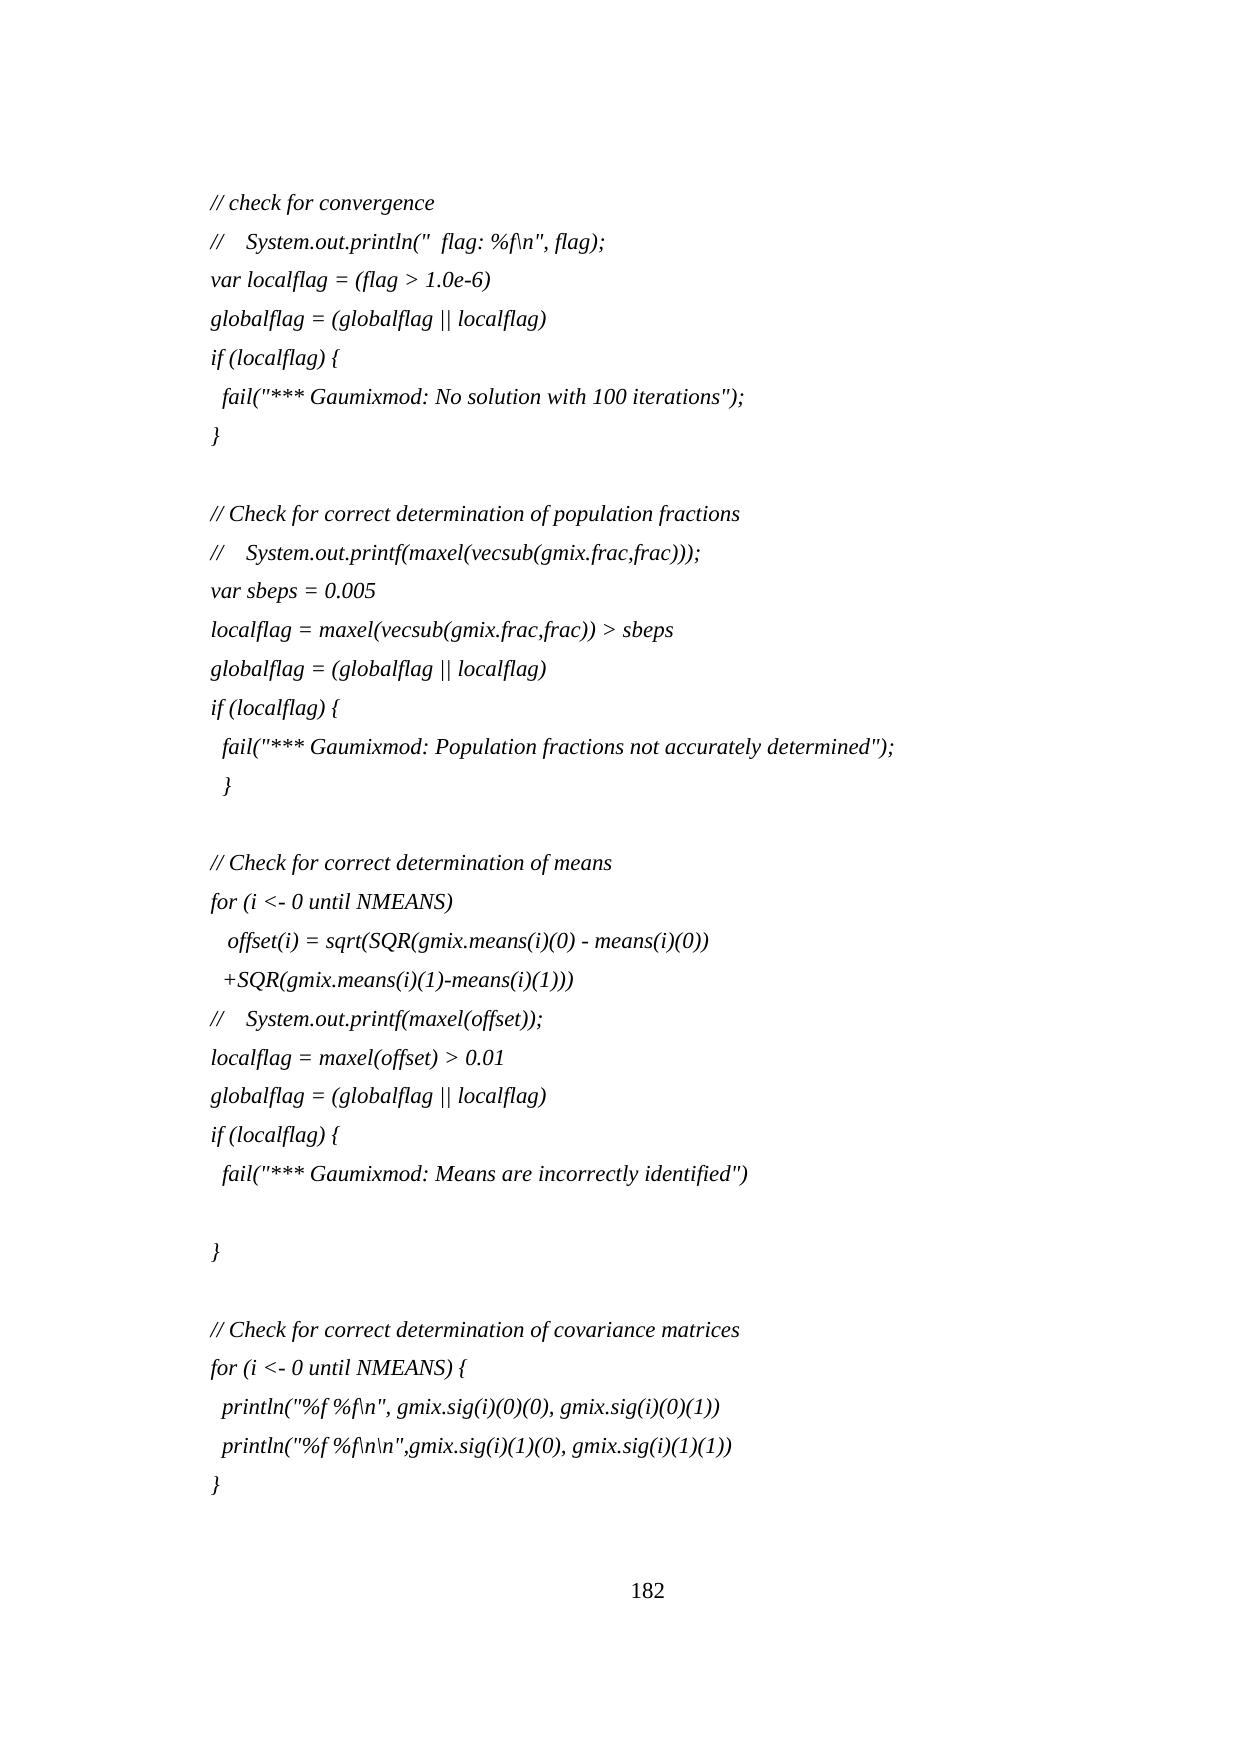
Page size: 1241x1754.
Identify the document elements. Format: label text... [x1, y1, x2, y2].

text } [187, 772, 1108, 798]
text // check for convergence [187, 189, 1108, 215]
text // Check for correct determination of means [187, 849, 1108, 876]
text localflag = maxel(offset) > 0.01 [187, 1044, 1108, 1070]
text var localflag = (flag > 1.0e-6) [187, 267, 1108, 293]
text // System.out.printf(maxel(offset)); [187, 1005, 1108, 1031]
text // System.out.println(" flag: %f\n", flag); [187, 228, 1108, 254]
text // Check for correct determination of population fractions [187, 500, 1108, 526]
text } [187, 422, 1108, 448]
text for (i <- 0 until NMEANS) { [187, 1354, 1108, 1381]
text // Check for correct determination of covariance matrices [187, 1316, 1108, 1342]
text +SQR(gmix.means(i)(1)-means(i)(1))) [187, 966, 1108, 992]
text } [187, 1471, 1108, 1497]
text println("%f %f\n\n",gmix.sig(i)(1)(0), gmix.sig(i)(1)(1)) [187, 1432, 1108, 1458]
text globalflag = (globalflag || localflag) [187, 655, 1108, 681]
text fail("*** Gaumixmod: No solution with 100 iterations"); [187, 383, 1108, 409]
text fail("*** Gaumixmod: Means are incorrectly identified") [187, 1160, 1108, 1187]
text // System.out.printf(maxel(vecsub(gmix.frac,frac))); [187, 538, 1108, 565]
text var sbeps = 0.005 [187, 577, 1108, 604]
text if (localflag) { [187, 344, 1108, 371]
text } [187, 1238, 1108, 1264]
text if (localflag) { [187, 1121, 1108, 1148]
text globalflag = (globalflag || localflag) [187, 1082, 1108, 1109]
text if (localflag) { [187, 694, 1108, 720]
text fail("*** Gaumixmod: Population fractions not accurately determined"); [187, 733, 1108, 759]
text println("%f %f\n", gmix.sig(i)(0)(0), gmix.sig(i)(0)(1)) [187, 1393, 1108, 1420]
text globalflag = (globalflag || localflag) [187, 305, 1108, 332]
text for (i <- 0 until NMEANS) [187, 888, 1108, 914]
text localflag = maxel(vecsub(gmix.frac,frac)) > sbeps [187, 616, 1108, 643]
text offset(i) = sqrt(SQR(gmix.means(i)(0) - means(i)(0)) [187, 927, 1108, 953]
